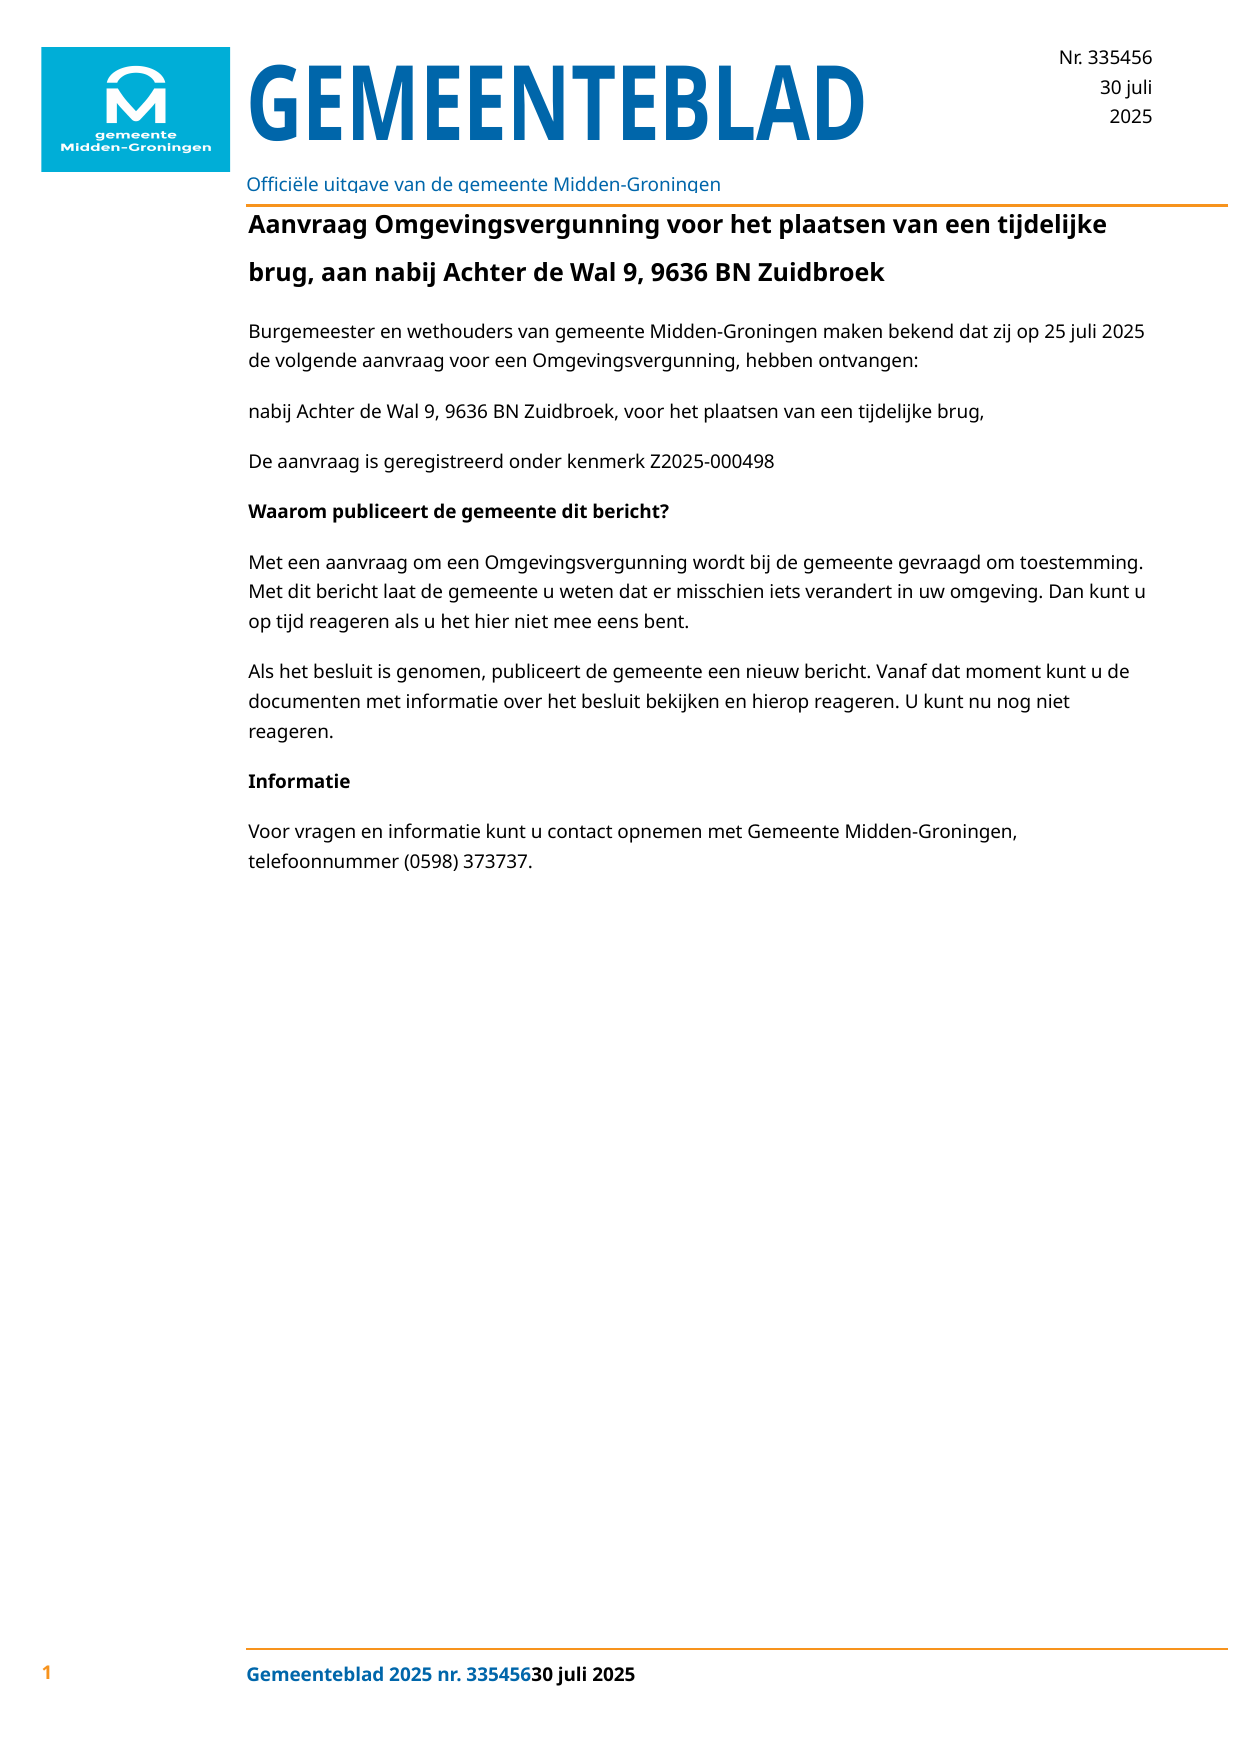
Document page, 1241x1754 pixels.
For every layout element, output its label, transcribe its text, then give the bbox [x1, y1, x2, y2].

picture [108, 66, 164, 82]
text Met een aanvraag om een Omgevingsvergunning wordt bij de gemeente gevraagd om toestemming. Met dit bericht laat de gemeente u weten dat er misschien iets verandert in uw omgeving. Dan kunt u op tijd reageren als u het hier niet mee eens bent. [248, 549, 1152, 634]
text Voor vragen en informatie kunt u contact opnemen met Gemeente Midden-Groningen, telefoonnummer (0598) 373737. [248, 819, 1152, 874]
text De aanvraag is geregistreerd onder kenmerk Z2025-000498 [248, 448, 1152, 474]
text Burgemeester en wethouders van gemeente Midden-Groningen maken bekend dat zij op 25 juli 2025 de volgende aanvraag voor een Omgevingsvergunning, hebben ontvangen: [248, 318, 1152, 373]
text Waarom publiceert de gemeente dit bericht? [248, 499, 1152, 524]
text Aanvraag Omgevingsvergunning voor het plaatsen van een tijdelijke brug, aan nabij Achter de Wal 9, 9636 BN Zuidbroek [248, 207, 1152, 288]
text Als het besluit is genomen, publiceert de gemeente een nieuw bericht. Vanaf dat moment kunt u de documenten met informatie over het besluit bekijken en hierop reageren. U kunt nu nog niet reageren. [248, 659, 1152, 744]
text Informatie [248, 768, 1152, 794]
picture [184, 146, 190, 153]
text nabij Achter de Wal 9, 9636 BN Zuidbroek, voor het plaatsen van een tijdelijke brug, [248, 398, 1152, 424]
picture [107, 89, 165, 122]
